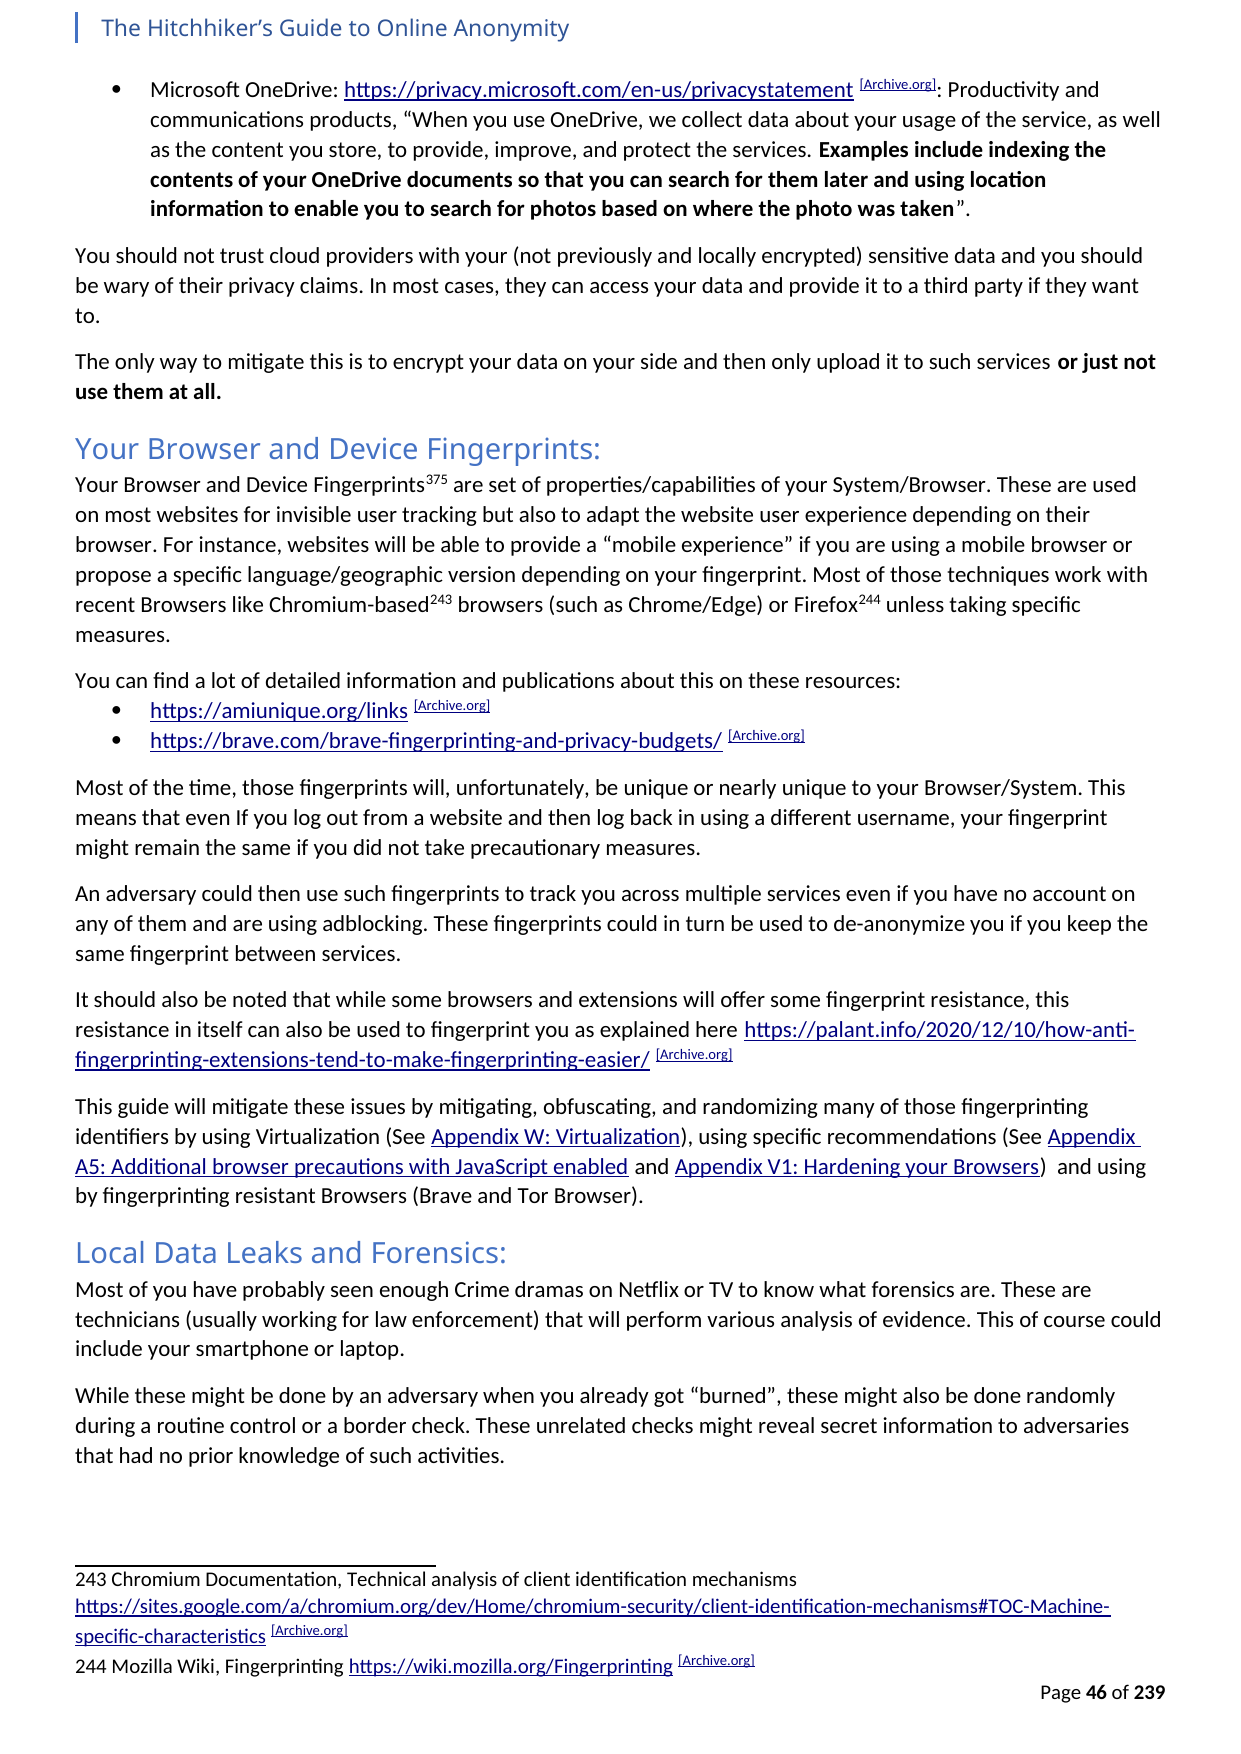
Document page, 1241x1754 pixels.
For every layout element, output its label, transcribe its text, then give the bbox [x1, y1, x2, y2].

subtitle Local Data Leaks and Forensics: [75, 1232, 1165, 1272]
text Most of you have probably seen enough Crime dramas on Netflix or TV to know what forensics are. These are technicians (usually working for law enforcement) that will perform various analysis of evidence. This of course could include your smartphone or laptop. [75, 1275, 1165, 1363]
text An adversary could then use such fingerprints to track you across multiple services even if you have no account on any of them and are using adblocking. These fingerprints could in turn be used to de-anonymize you if you keep the same fingerprint between services. [75, 879, 1165, 967]
text Your Browser and Device Fingerprints375 are set of properties/capabilities of your System/Browser. These are used on most websites for invisible user tracking but also to adapt the website user experience depending on their browser. For instance, websites will be able to provide a “mobile experience” if you are using a mobile browser or propose a specific language/geographic version depending on your fingerprint. Most of those techniques work with recent Browsers like Chromium-based browsers (such as Chrome/Edge) or Firefox unless taking specific measures. [75, 471, 1165, 648]
text It should also be noted that while some browsers and extensions will offer some fingerprint resistance, this resistance in itself can also be used to fingerprint you as explained here https://palant.info/2020/12/10/how-anti-fingerprinting-extensions-tend-to-make-fingerprinting-easier/ [Archive.org] [75, 986, 1165, 1073]
text Chromium Documentation, Technical analysis of client identification mechanisms https://sites.google.com/a/chromium.org/dev/Home/chromium-security/client-identification-mechanisms#TOC-Machine-specific-characteristics [Archive.org] [75, 1567, 1165, 1649]
text You should not trust cloud providers with your (not previously and locally encrypted) sensitive data and you should be wary of their privacy claims. In most cases, they can access your data and provide it to a third party if they want to. [75, 241, 1165, 329]
list https://amiunique.org/links [Archive.org] [112, 696, 1165, 724]
text This guide will mitigate these issues by mitigating, obfuscating, and randomizing many of those fingerprinting identifiers by using Virtualization (See Appendix W: Virtualization), using specific recommendations (See Appendix A5: Additional browser precautions with JavaScript enabled and Appendix V1: Hardening your Browsers) and using by fingerprinting resistant Browsers (Brave and Tor Browser). [75, 1092, 1165, 1210]
text You can find a lot of detailed information and publications about this on these resources: [75, 667, 1165, 694]
text While these might be done by an adversary when you already got “burned”, these might also be done randomly during a routine control or a border check. These unrelated checks might reveal secret information to adversaries that had no prior knowledge of such activities. [75, 1381, 1165, 1469]
list https://brave.com/brave-fingerprinting-and-privacy-budgets/ [Archive.org] [112, 726, 1165, 754]
text Most of the time, those fingerprints will, unfortunately, be unique or nearly unique to your Browser/System. This means that even If you log out from a website and then log back in using a different username, your fingerprint might remain the same if you did not take precautionary measures. [75, 773, 1165, 861]
subtitle Your Browser and Device Fingerprints: [75, 428, 1165, 468]
list Microsoft OneDrive: https://privacy.microsoft.com/en-us/privacystatement [Archive.org]: Productivity and communications products, “When you use OneDrive, we collect data about your usage of the service, as well as the content you store, to provide, improve, and protect the services. Examples include indexing the contents of your OneDrive documents so that you can search for them later and using location information to enable you to search for photos based on where the photo was taken”. [112, 75, 1165, 223]
text Mozilla Wiki, Fingerprinting https://wiki.mozilla.org/Fingerprinting [Archive.org] [75, 1651, 1165, 1679]
text The only way to mitigate this is to encrypt your data on your side and then only upload it to such services or just not use them at all. [75, 347, 1165, 405]
